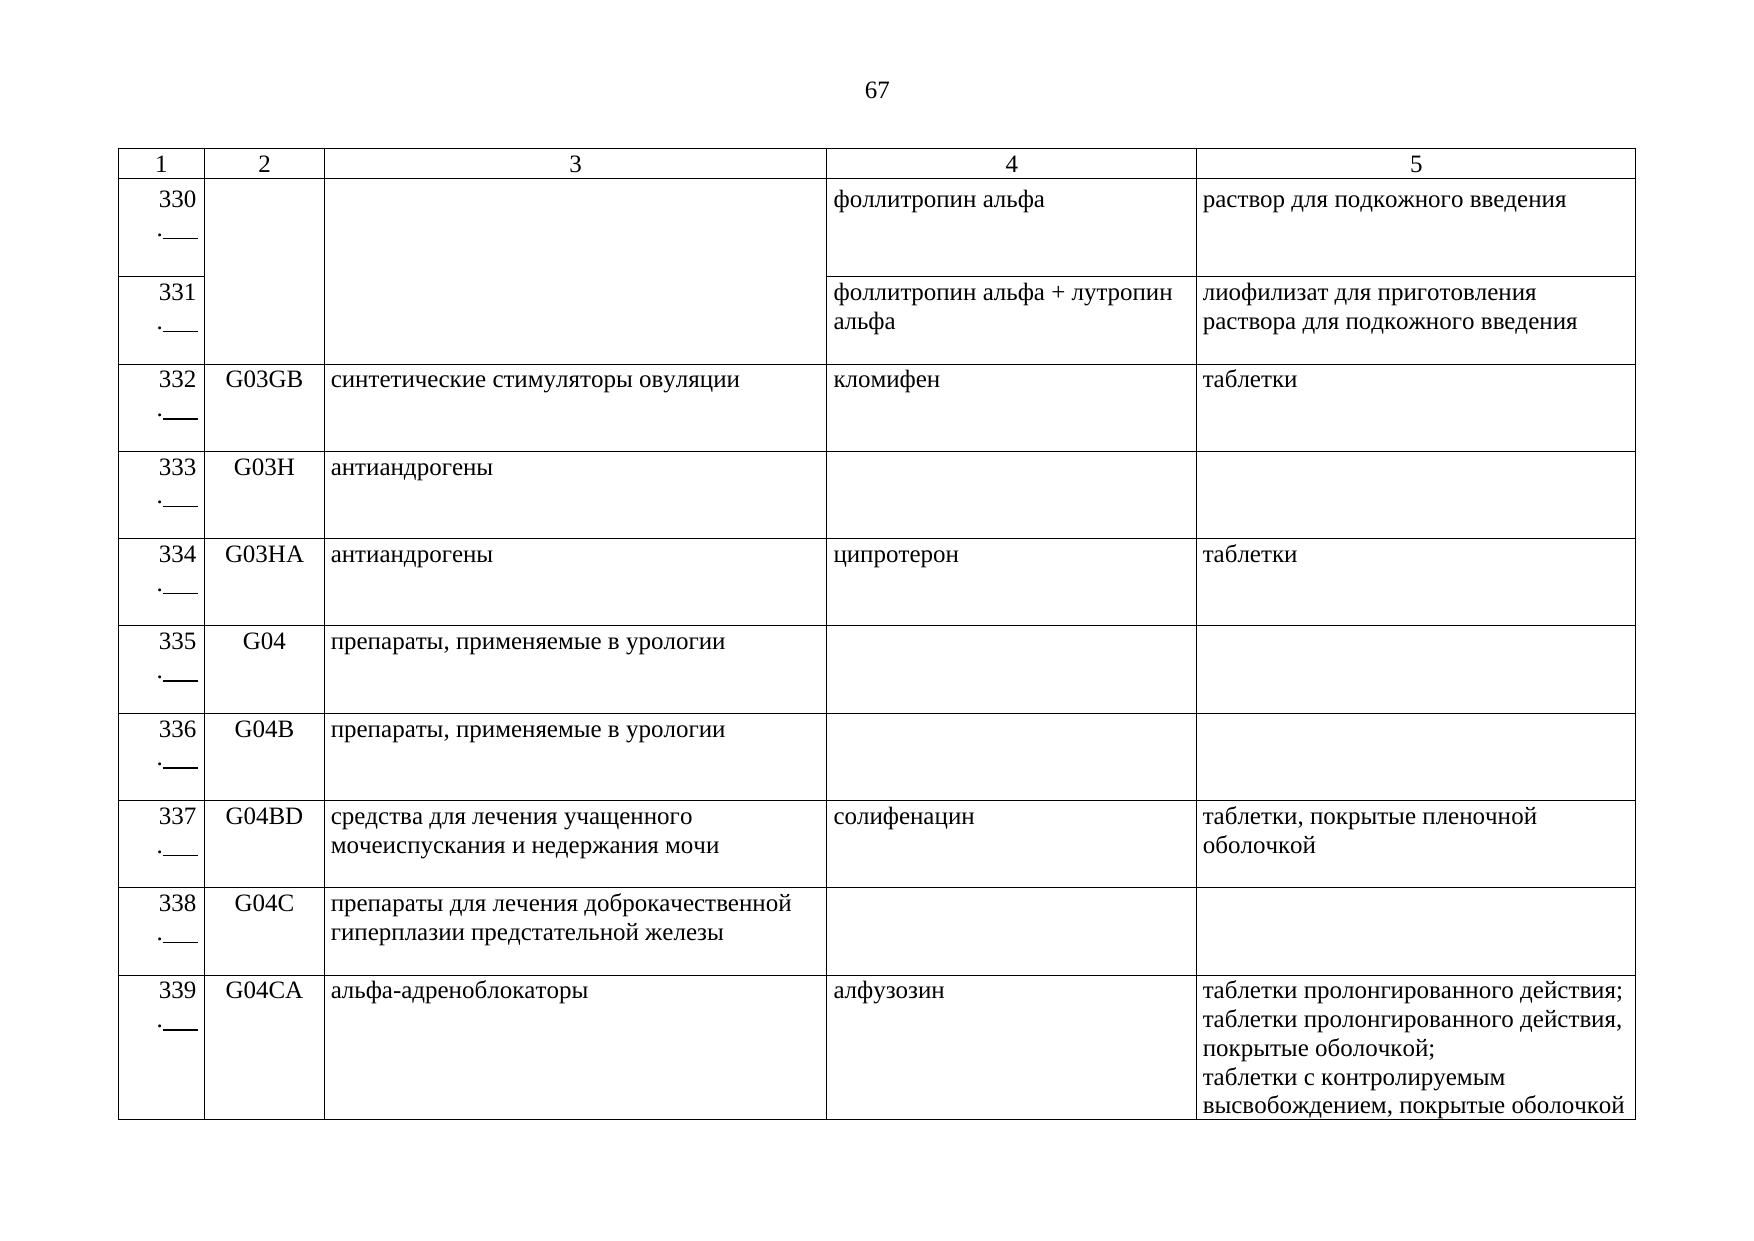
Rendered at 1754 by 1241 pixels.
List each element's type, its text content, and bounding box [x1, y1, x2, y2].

table_cell средства для лечения учащенного мочеиспускания и недержания мочи [325, 801, 826, 887]
table_cell G04CA [205, 976, 324, 1119]
table_cell [119, 452, 204, 538]
table_cell [325, 276, 826, 363]
table_header 4 [827, 149, 1196, 177]
table_cell [119, 539, 204, 625]
table_cell G03HA [205, 539, 324, 625]
table_cell алфузозин [827, 976, 1196, 1119]
table_cell [827, 452, 1196, 538]
table_cell таблетки [1197, 365, 1635, 451]
table_cell G04B [205, 714, 324, 800]
table_cell таблетки [1197, 539, 1635, 625]
table_header 1 [119, 149, 204, 177]
table_cell [827, 714, 1196, 800]
table_header 3 [325, 149, 826, 177]
table_cell [119, 365, 204, 451]
table_cell [119, 888, 204, 974]
table_cell [205, 179, 324, 276]
table_cell альфа-адреноблокаторы [325, 976, 826, 1119]
table_header 2 [205, 149, 324, 177]
table_cell кломифен [827, 365, 1196, 451]
table_cell ципротерон [827, 539, 1196, 625]
table_cell [119, 714, 204, 800]
table_cell раствор для подкожного введения [1197, 179, 1635, 276]
table_cell [119, 277, 204, 363]
table_cell [119, 626, 204, 713]
table_header 5 [1197, 149, 1635, 177]
table_cell G04C [205, 888, 324, 974]
table_cell [1197, 714, 1635, 800]
table_cell препараты, применяемые в урологии [325, 626, 826, 713]
table_cell таблетки, покрытые пленочной оболочкой [1197, 801, 1635, 887]
table_cell [1197, 888, 1635, 974]
table_cell препараты для лечения доброкачественной гиперплазии предстательной железы [325, 888, 826, 974]
table_cell G04BD [205, 801, 324, 887]
table_cell [205, 276, 324, 363]
table_cell [325, 179, 826, 276]
table_cell [1197, 452, 1635, 538]
table_cell [119, 976, 204, 1119]
table_cell [119, 179, 204, 276]
table_cell G04 [205, 626, 324, 713]
table_cell синтетические стимуляторы овуляции [325, 365, 826, 451]
table_cell антиандрогены [325, 539, 826, 625]
table_cell фоллитропин альфа [827, 179, 1196, 276]
table_cell фоллитропин альфа + лутропин альфа [827, 277, 1196, 363]
table_cell [827, 888, 1196, 974]
table_cell G03GB [205, 365, 324, 451]
table_cell G03H [205, 452, 324, 538]
table_cell препараты, применяемые в урологии [325, 714, 826, 800]
table_cell лиофилизат для приготовления раствора для подкожного введения [1197, 277, 1635, 363]
table_cell [119, 801, 204, 887]
table_cell солифенацин [827, 801, 1196, 887]
table_cell антиандрогены [325, 452, 826, 538]
table_cell [827, 626, 1196, 713]
table_cell таблетки пролонгированного действия; таблетки пролонгированного действия, покрытые оболочкой; таблетки с контролируемым высвобождением, покрытые оболочкой [1197, 976, 1635, 1119]
table_cell [1197, 626, 1635, 713]
